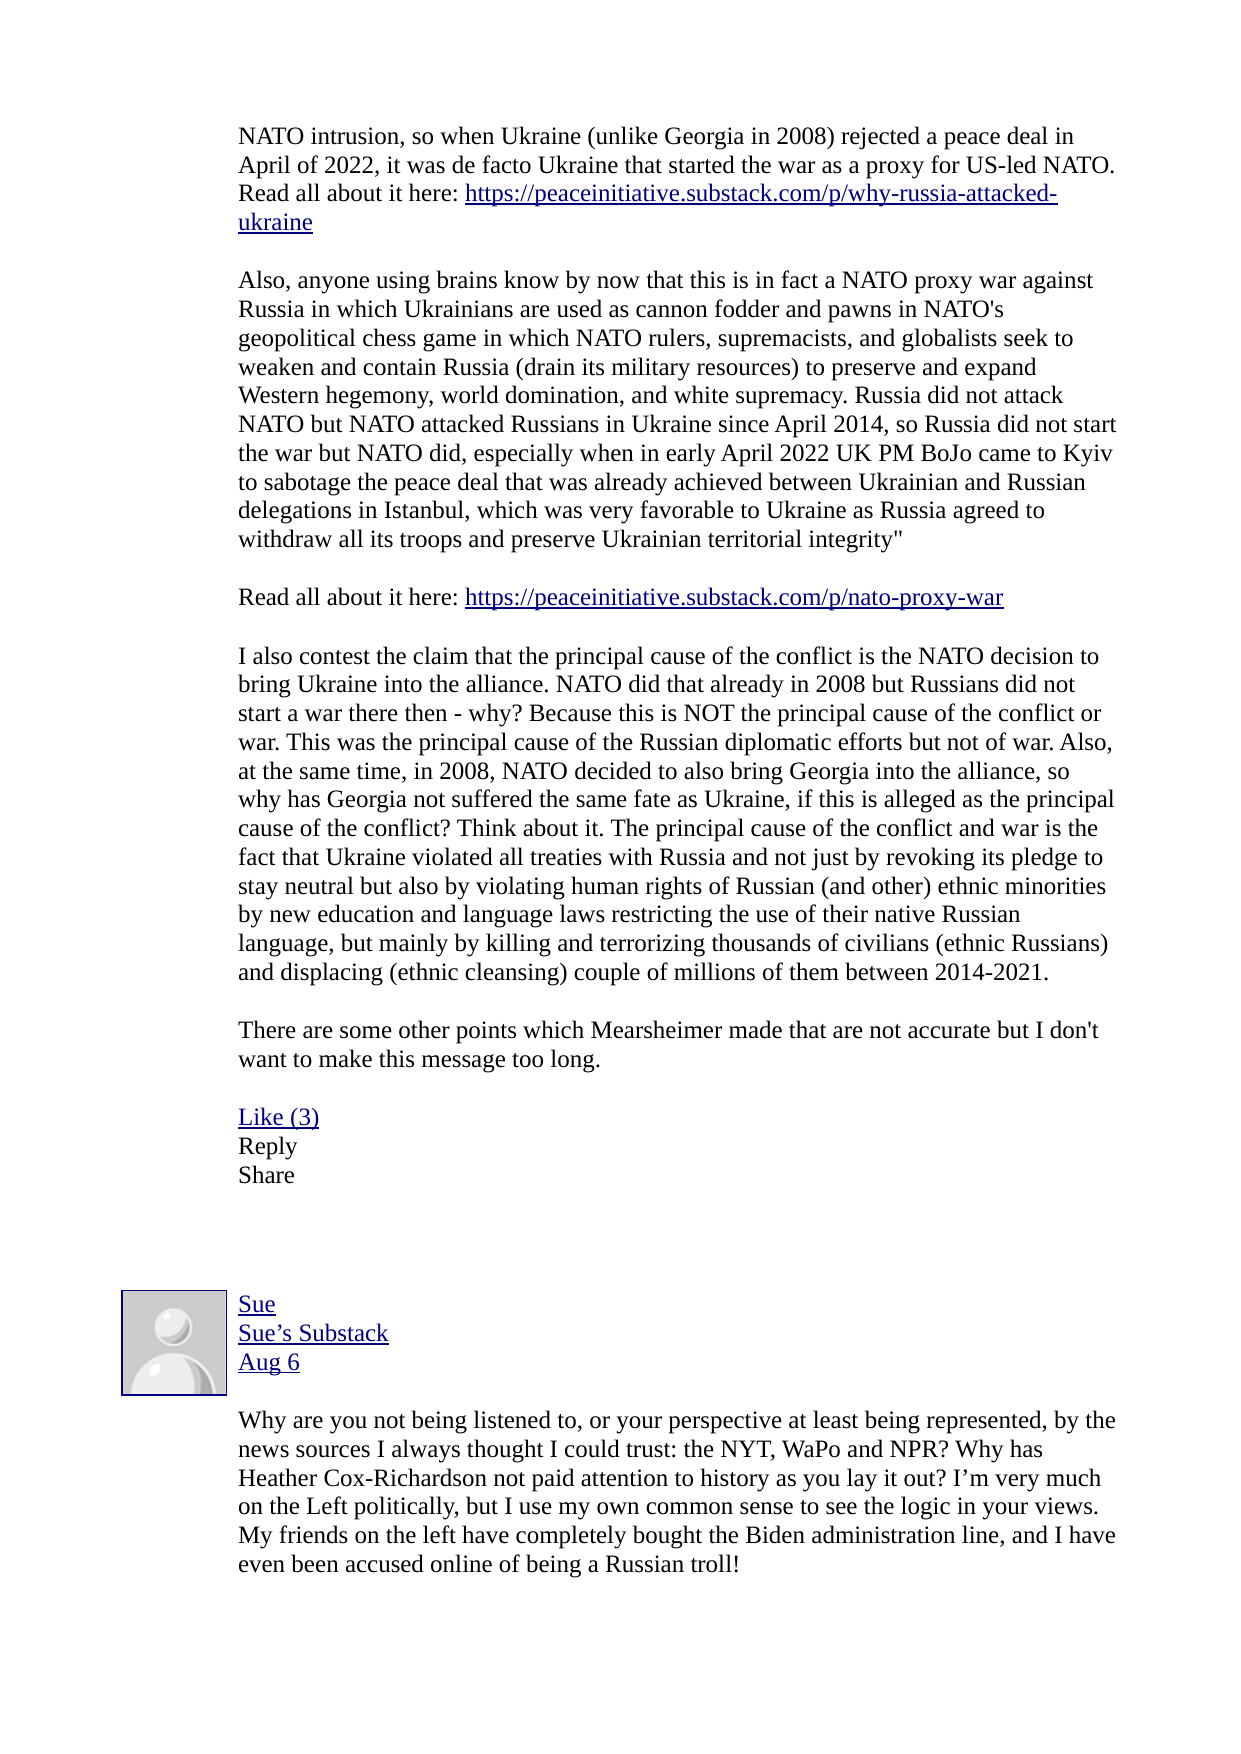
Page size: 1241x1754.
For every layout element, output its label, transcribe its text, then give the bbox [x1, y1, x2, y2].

table_header [118, 118, 235, 1191]
table_header NATO intrusion, so when Ukraine (unlike Georgia in 2008) rejected a peace deal in April of 2022, it was de facto Ukraine that started the war as a proxy for US-led NATO. Read all about it here: https://peaceinitiative.substack.com/p/why-russia-attacked-ukraine Also, anyone using brains know by now that this is in fact a NATO proxy war against Russia in which Ukrainians are used as cannon fodder and pawns in NATO's geopolitical chess game in which NATO rulers, supremacists, and globalists seek to weaken and contain Russia (drain its military resources) to preserve and expand Western hegemony, world domination, and white supremacy. Russia did not attack NATO but NATO attacked Russians in Ukraine since April 2014, so Russia did not start the war but NATO did, especially when in early April 2022 UK PM BoJo came to Kyiv to sabotage the peace deal that was already achieved between Ukrainian and Russian delegations in Istanbul, which was very favorable to Ukraine as Russia agreed to withdraw all its troops and preserve Ukrainian territorial integrity" Read all about it here: https://peaceinitiative.substack.com/p/nato-proxy-war I also contest the claim that the principal cause of the conflict is the NATO decision to bring Ukraine into the alliance. NATO did that already in 2008 but Russians did not start a war there then - why? Because this is NOT the principal cause of the conflict or war. This was the principal cause of the Russian diplomatic efforts but not of war. Also, at the same time, in 2008, NATO decided to also bring Georgia into the alliance, so why has Georgia not suffered the same fate as Ukraine, if this is alleged as the principal cause of the conflict? Think about it. The principal cause of the conflict and war is the fact that Ukraine violated all treaties with Russia and not just by revoking its pledge to stay neutral but also by violating human rights of Russian (and other) ethnic minorities by new education and language laws restricting the use of their native Russian language, but mainly by killing and terrorizing thousands of civilians (ethnic Russians) and displacing (ethnic cleansing) couple of millions of them between 2014-2021. There are some other points which Mearsheimer made that are not accurate but I don't want to make this message too long. Like (3) Reply Share [235, 118, 1122, 1191]
picture [123, 1291, 226, 1394]
table_header [118, 1287, 235, 1610]
table_header Sue Sue’s Substack Aug 6 Why are you not being listened to, or your perspective at least being represented, by the news sources I always thought I could trust: the NYT, WaPo and NPR? Why has Heather Cox-Richardson not paid attention to history as you lay it out? I’m very much on the Left politically, but I use my own common sense to see the logic in your views. My friends on the left have completely bought the Biden administration line, and I have even been accused online of being a Russian troll! [235, 1287, 1122, 1610]
